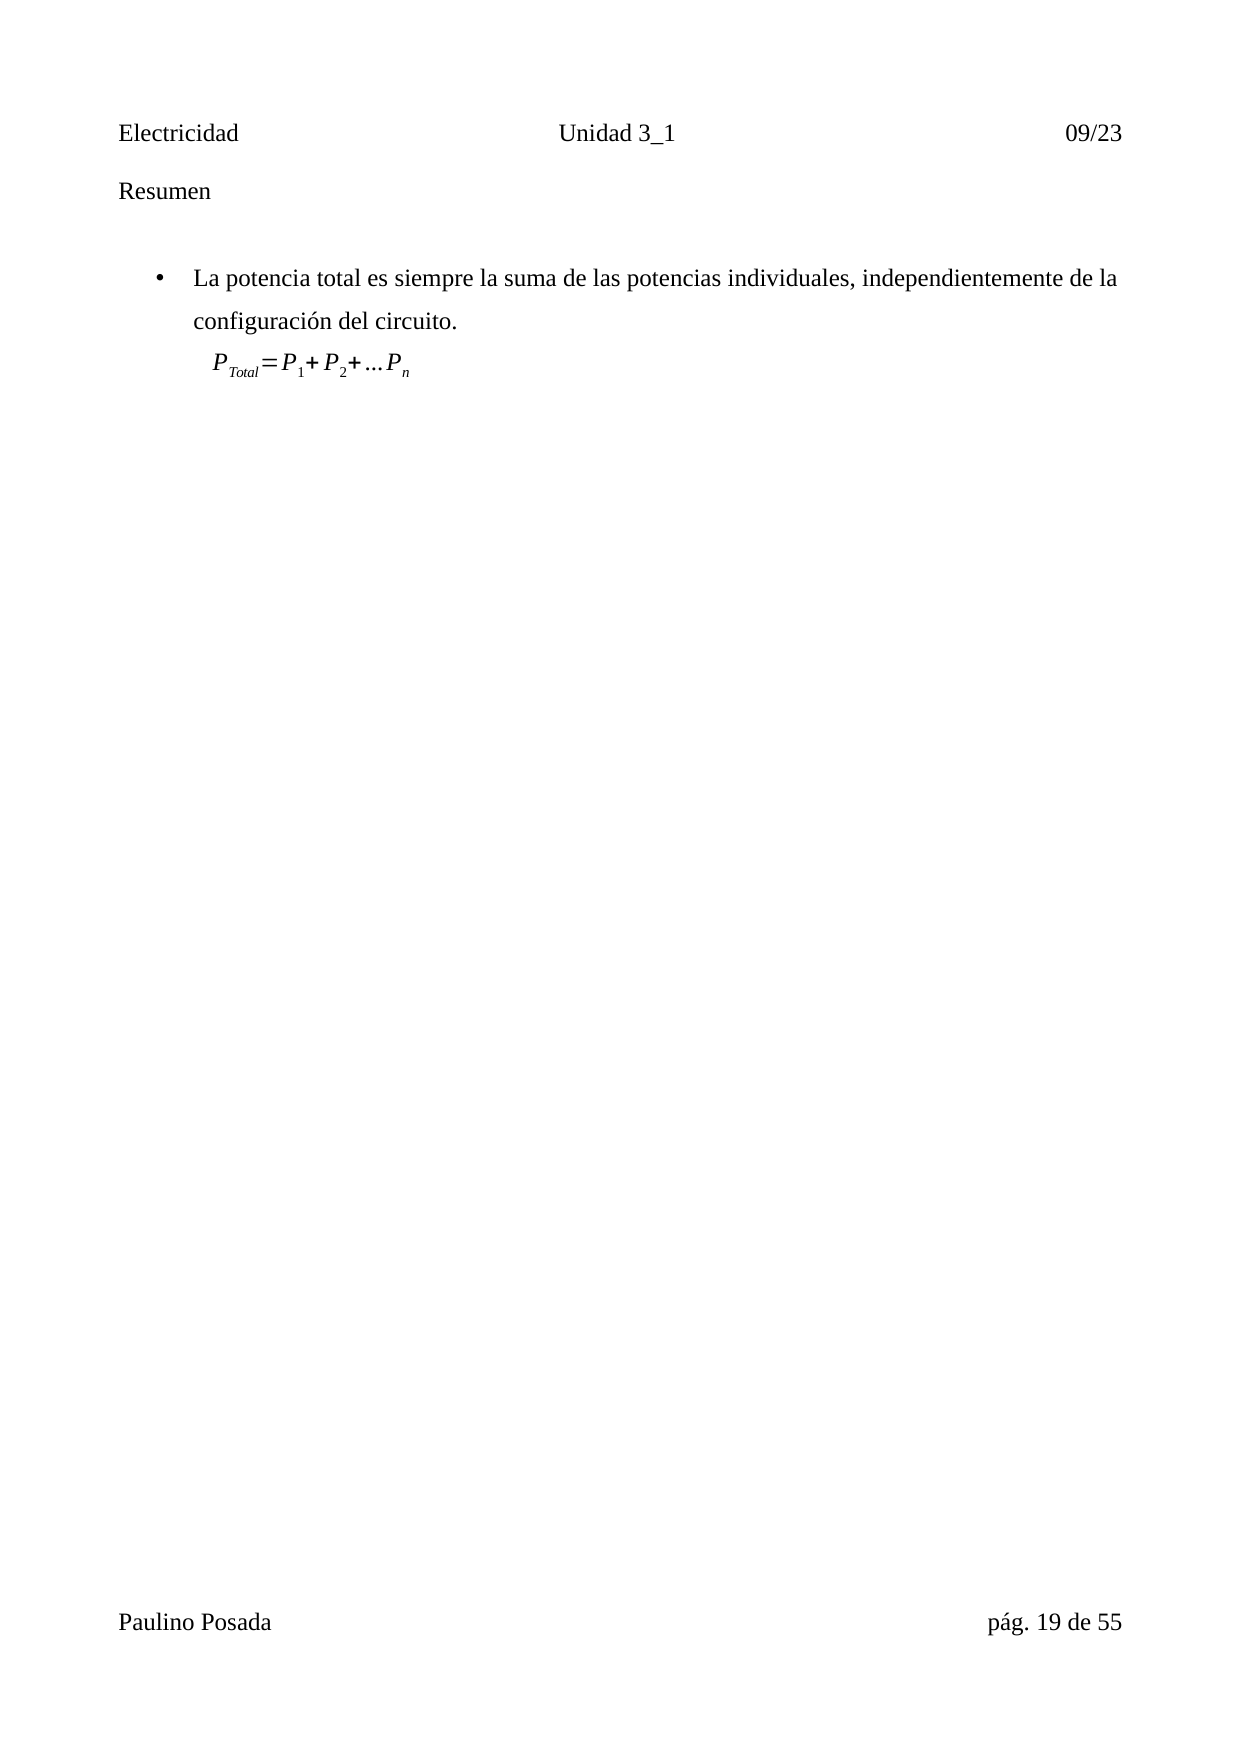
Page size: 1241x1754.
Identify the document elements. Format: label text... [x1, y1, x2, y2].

list La potencia total es siempre la suma de las potencias individuales, independientemente de la configuración del circuito. [156, 263, 1122, 334]
text Resumen [118, 176, 1122, 205]
